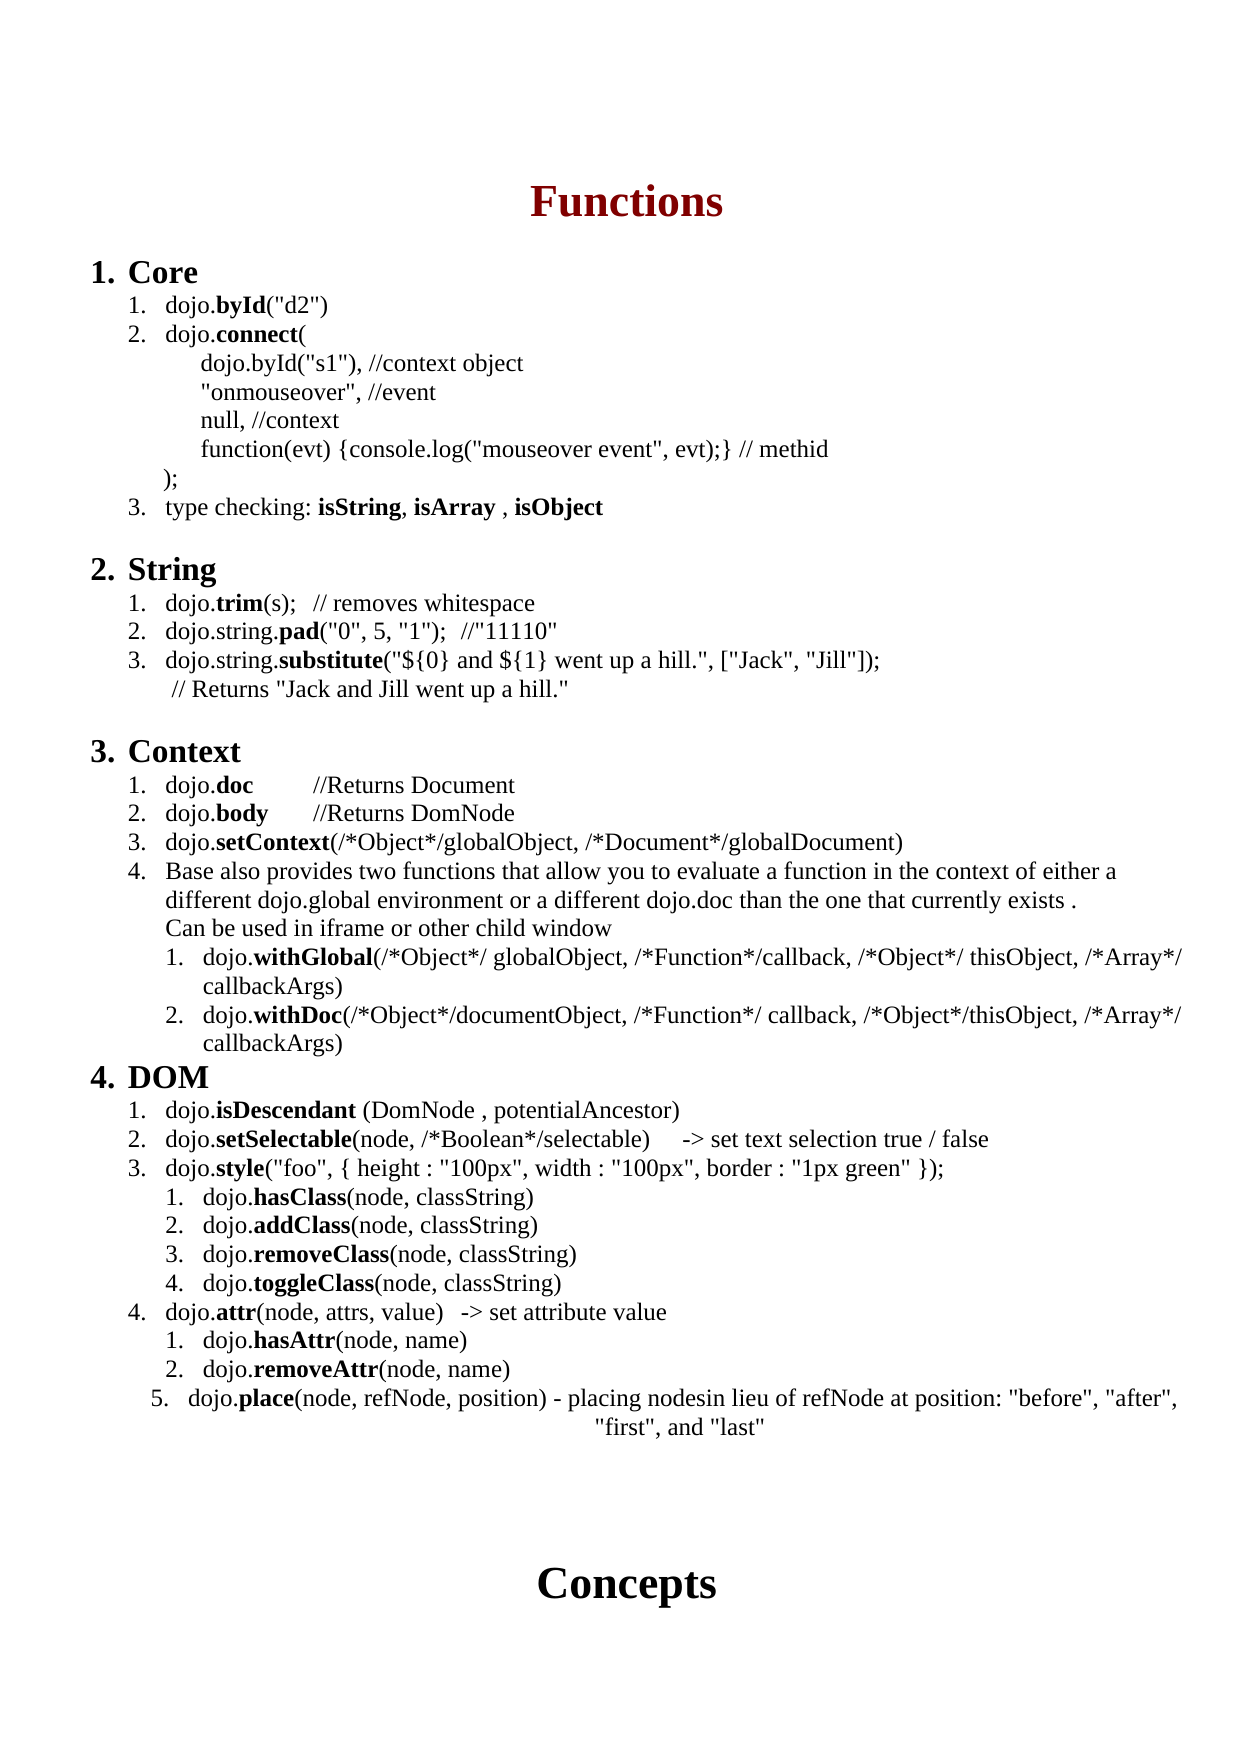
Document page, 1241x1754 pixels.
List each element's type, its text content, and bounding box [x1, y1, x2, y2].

list dojo.place(node, refNode, position) - placing nodesin lieu of refNode at position: "before", "after", "first", and "last" [128, 1383, 1200, 1441]
list dojo.withDoc(/*Object*/documentObject, /*Function*/ callback, /*Object*/thisObject, /*Array*/ callbackArgs) [165, 1000, 1200, 1057]
list dojo.removeAttr(node, name) [165, 1354, 1200, 1383]
text Concepts [53, 1556, 1200, 1608]
list dojo.hasClass(node, classString) [165, 1182, 1200, 1211]
list Core [90, 252, 1200, 291]
list dojo.isDescendant (DomNode , potentialAncestor) [128, 1096, 1200, 1124]
list dojo.toggleClass(node, classString) [165, 1268, 1200, 1297]
list dojo.byId("s1"), //context object [163, 348, 1200, 377]
list dojo.setSelectable(node, /*Boolean*/selectable) -> set text selection true / false [128, 1124, 1200, 1153]
text Functions [53, 173, 1200, 226]
list dojo.addClass(node, classString) [165, 1211, 1200, 1239]
list dojo.string.substitute("${0} and ${1} went up a hill.", ["Jack", "Jill"]); // Returns "Jack and Jill went up a hill." [128, 645, 1200, 703]
list dojo.trim(s); // removes whitespace [128, 588, 1200, 616]
list dojo.attr(node, attrs, value) -> set attribute value [128, 1297, 1200, 1326]
list dojo.body //Returns DomNode [128, 798, 1200, 827]
list dojo.connect( [128, 319, 1200, 348]
list dojo.hasAttr(node, name) [165, 1326, 1200, 1354]
list type checking: isString, isArray , isObject [128, 492, 1200, 549]
list dojo.doc //Returns Document [128, 770, 1200, 798]
list ); [163, 463, 1200, 492]
list Context [90, 731, 1200, 770]
list dojo.withGlobal(/*Object*/ globalObject, /*Function*/callback, /*Object*/ thisObject, /*Array*/ callbackArgs) [165, 942, 1200, 1000]
list dojo.style("foo", { height : "100px", width : "100px", border : "1px green" }); [128, 1153, 1200, 1182]
list "onmouseover", //event [163, 377, 1200, 406]
list String [90, 549, 1200, 588]
list dojo.removeClass(node, classString) [165, 1239, 1200, 1268]
list null, //context [163, 406, 1200, 434]
list dojo.setContext(/*Object*/globalObject, /*Document*/globalDocument) [128, 827, 1200, 856]
list function(evt) {console.log("mouseover event", evt);} // methid [163, 434, 1200, 463]
list DOM [90, 1057, 1200, 1096]
list dojo.string.pad("0", 5, "1"); //"11110" [128, 616, 1200, 645]
list Base also provides two functions that allow you to evaluate a function in the context of either a different dojo.global environment or a different dojo.doc than the one that currently exists . Can be used in iframe or other child window [128, 856, 1200, 942]
list dojo.byId("d2") [128, 291, 1200, 319]
